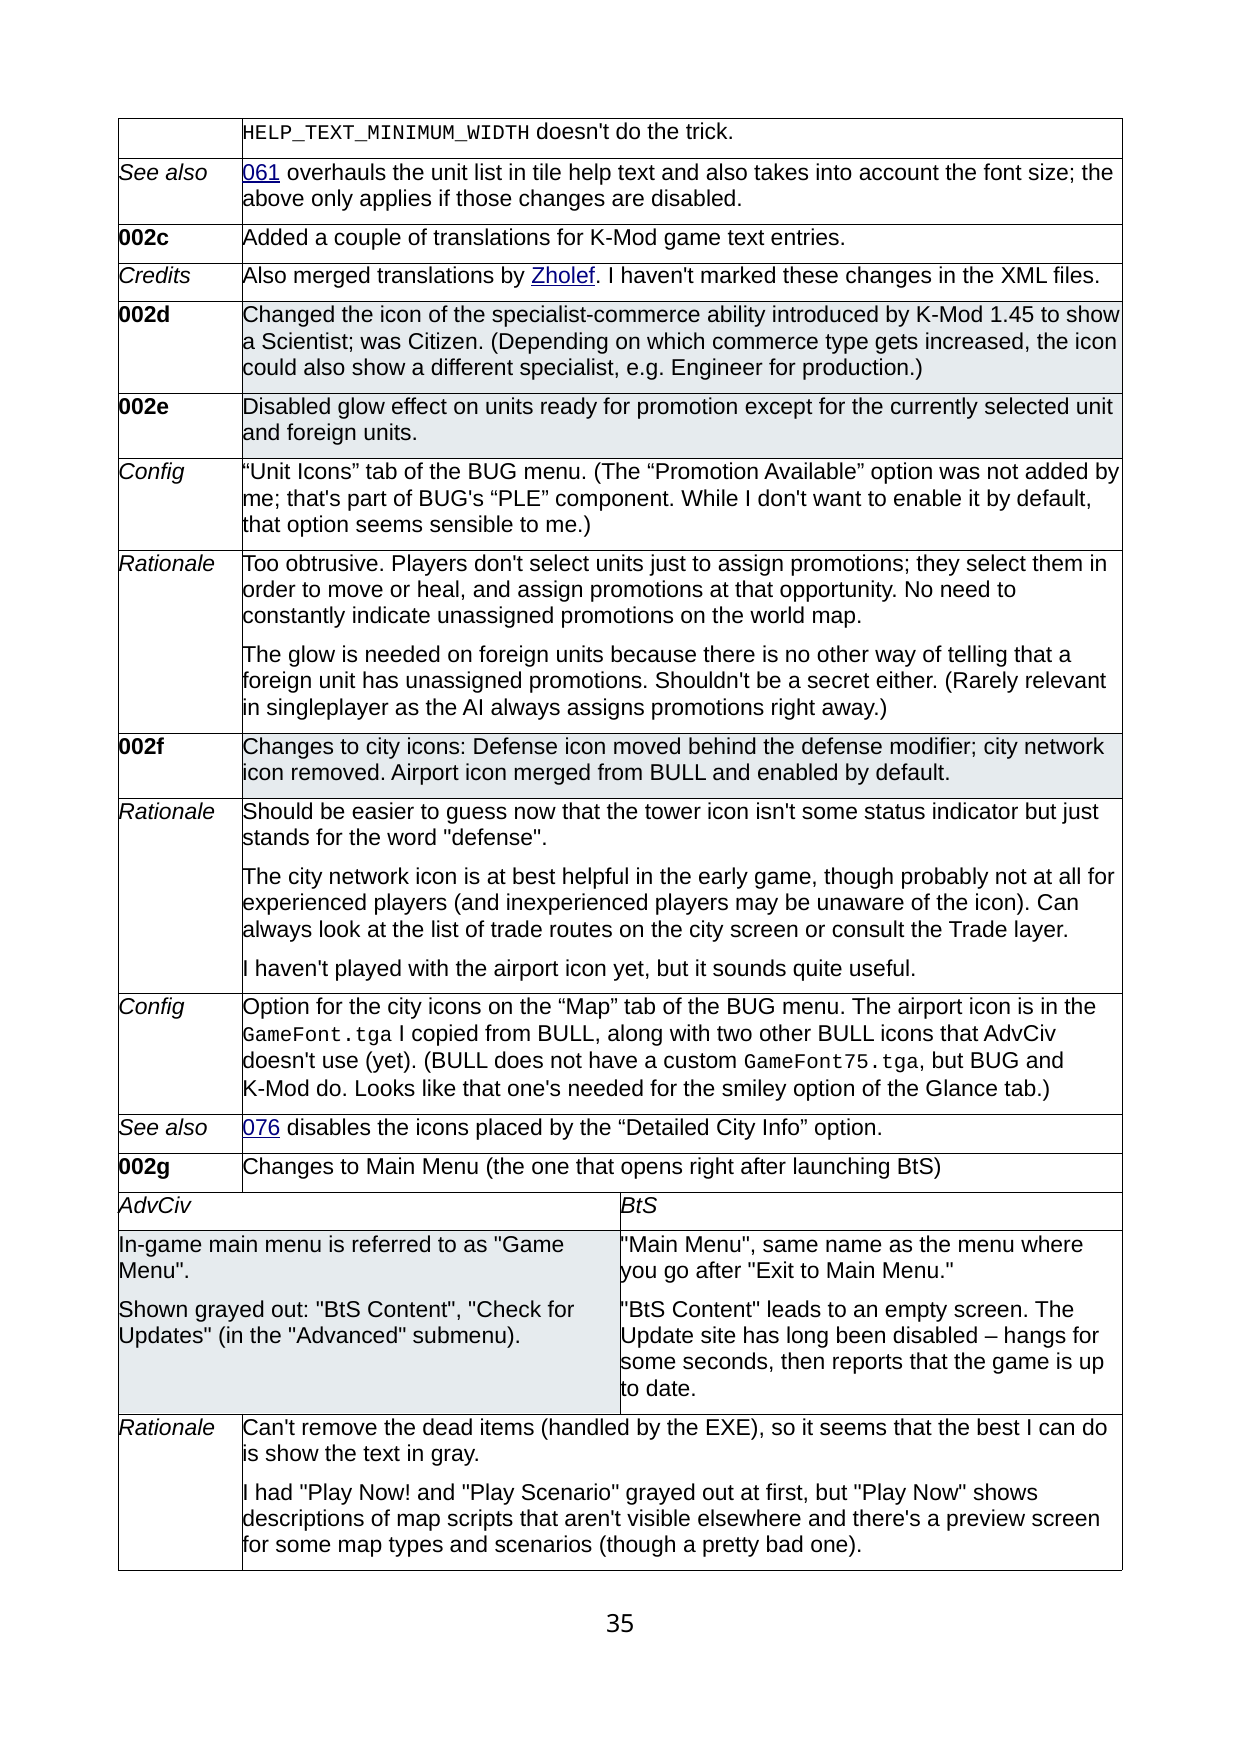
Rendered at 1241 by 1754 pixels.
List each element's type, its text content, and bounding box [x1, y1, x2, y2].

table_cell See also [119, 159, 242, 223]
table_cell Rationale [119, 1415, 242, 1570]
table_cell 076 disables the icons placed by the “Detailed City Info” option. [243, 1115, 1122, 1153]
table_cell 002e [119, 394, 242, 458]
table_cell 002c [119, 225, 242, 262]
table_cell “Unit Icons” tab of the BUG menu. (The “Promotion Available” option was not added by me; that's part of BUG's “PLE” component. While I don't want to enable it by default, that option seems sensible to me.) [243, 459, 1122, 549]
table_cell 061 overhauls the unit list in tile help text and also takes into account the font size; the above only applies if those changes are disabled. [243, 159, 1122, 223]
table_cell [119, 119, 242, 158]
table_cell Changed the icon of the specialist-commerce ability introduced by K-Mod 1.45 to show a Scientist; was Citizen. (Depending on which commerce type gets increased, the icon could also show a different specialist, e.g. Engineer for production.) [243, 302, 1122, 393]
table_cell AdvCiv [119, 1193, 620, 1230]
table_cell Also merged translations by Zholef. I haven't marked these changes in the XML files. [243, 264, 1122, 301]
table_cell Can't remove the dead items (handled by the EXE), so it seems that the best I can do is show the text in gray. I had "Play Now! and "Play Scenario" grayed out at first, but "Play Now" shows descriptions of map scripts that aren't visible elsewhere and there's a preview screen for some map types and scenarios (though a pretty bad one). [243, 1415, 1122, 1570]
table_cell Too obtrusive. Players don't select units just to assign promotions; they select them in order to move or heal, and assign promotions at that opportunity. No need to constantly indicate unassigned promotions on the world map. The glow is needed on foreign units because there is no other way of telling that a foreign unit has unassigned promotions. Shouldn't be a secret either. (Rarely relevant in singleplayer as the AI always assigns promotions right away.) [243, 551, 1122, 733]
table_cell Config [119, 459, 242, 549]
table_cell Disabled glow effect on units ready for promotion except for the currently selected unit and foreign units. [243, 394, 1122, 458]
table_cell 002d [119, 302, 242, 393]
table_cell Option for the city icons on the “Map” tab of the BUG menu. The airport icon is in the GameFont.tga I copied from BULL, along with two other BULL icons that AdvCiv doesn't use (yet). (BULL does not have a custom GameFont75.tga, but BUG and K‑Mod do. Looks like that one's needed for the smiley option of the Glance tab.) [243, 994, 1122, 1114]
table_cell Rationale [119, 551, 242, 733]
table_cell 002g [119, 1154, 242, 1192]
table_cell Config [119, 994, 242, 1114]
table_cell Should be easier to guess now that the tower icon isn't some status indicator but just stands for the word "defense". The city network icon is at best helpful in the early game, though probably not at all for experienced players (and inexperienced players may be unaware of the icon). Can always look at the list of trade routes on the city screen or consult the Trade layer. I haven't played with the airport icon yet, but it sounds quite useful. [243, 799, 1122, 993]
table_cell HELP_TEXT_MINIMUM_WIDTH doesn't do the trick. [243, 119, 1122, 158]
table_cell 002f [119, 734, 242, 798]
table_cell Changes to city icons: Defense icon moved behind the defense modifier; city network icon removed. Airport icon merged from BULL and enabled by default. [243, 734, 1122, 798]
table_cell See also [119, 1115, 242, 1153]
table_cell "Main Menu", same name as the menu where you go after "Exit to Main Menu." "BtS Content" leads to an empty screen. The Update site has long been disabled – hangs for some seconds, then reports that the game is up to date. [621, 1231, 1122, 1413]
table_cell Added a couple of translations for K-Mod game text entries. [243, 225, 1122, 262]
table_cell BtS [621, 1193, 1122, 1230]
table_cell Rationale [119, 799, 242, 993]
table_cell Credits [119, 264, 242, 301]
table_cell Changes to Main Menu (the one that opens right after launching BtS) [243, 1154, 1122, 1192]
table_cell In-game main menu is referred to as "Game Menu". Shown grayed out: "BtS Content", "Check for Updates" (in the "Advanced" submenu). [119, 1231, 620, 1413]
